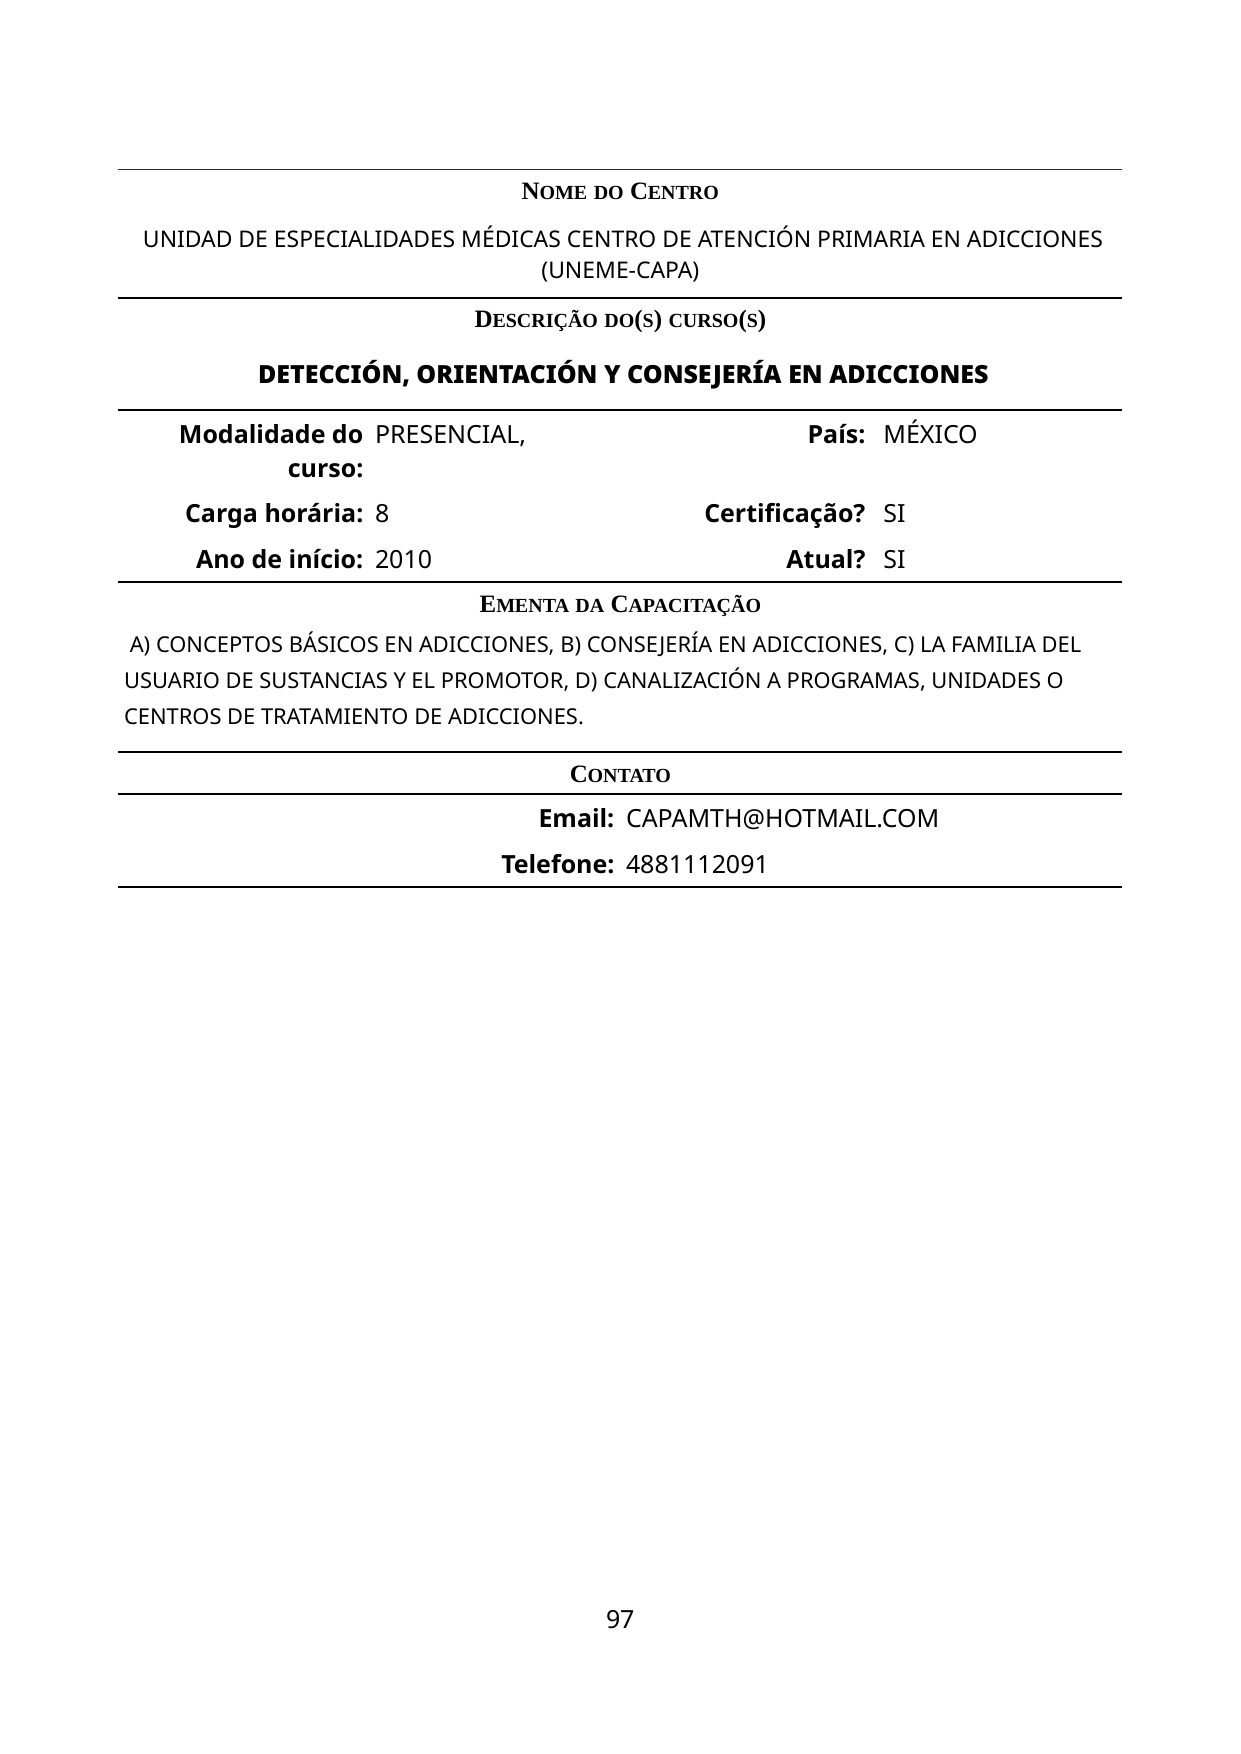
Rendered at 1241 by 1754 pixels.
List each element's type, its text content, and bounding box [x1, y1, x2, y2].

table_cell País: [620, 411, 871, 490]
table_cell SI [871, 536, 1122, 581]
table_cell 4881112091 [620, 841, 1122, 886]
table_cell 2010 [369, 536, 620, 581]
table_cell A) CONCEPTOS BÁSICOS EN ADICCIONES, B) CONSEJERÍA EN ADICCIONES, C) LA FAMILIA DEL USUARIO DE SUSTANCIAS Y EL PROMOTOR, D) CANALIZACIÓN A PROGRAMAS, UNIDADES O CENTROS DE TRATAMIENTO DE ADICCIONES. [118, 624, 1122, 751]
table_cell Modalidade do curso: [118, 411, 369, 490]
table_cell Certificação? [620, 490, 871, 536]
table_cell Contato [118, 753, 1122, 793]
table_cell PRESENCIAL, [369, 411, 620, 490]
table_cell MÉXICO [871, 411, 1122, 490]
table_cell Atual? [620, 536, 871, 581]
table_cell DETECCIÓN, ORIENTACIÓN Y CONSEJERÍA EN ADICCIONES [118, 339, 1122, 408]
table_cell Ementa da Capacitação [118, 583, 1122, 623]
table_cell Descrição do(s) curso(s) [118, 299, 1122, 339]
table_header Nome do Centro [118, 171, 1122, 211]
table_cell UNIDAD DE ESPECIALIDADES MÉDICAS CENTRO DE ATENCIÓN PRIMARIA EN ADICCIONES (UNEME-CAPA) [118, 211, 1122, 297]
table_cell SI [871, 490, 1122, 536]
table_cell Ano de início: [118, 536, 369, 581]
table_cell Email: [118, 795, 620, 841]
table_cell 8 [369, 490, 620, 536]
table_cell Carga horária: [118, 490, 369, 536]
table_cell Telefone: [118, 841, 620, 886]
table_cell CAPAMTH@HOTMAIL.COM [620, 795, 1122, 841]
